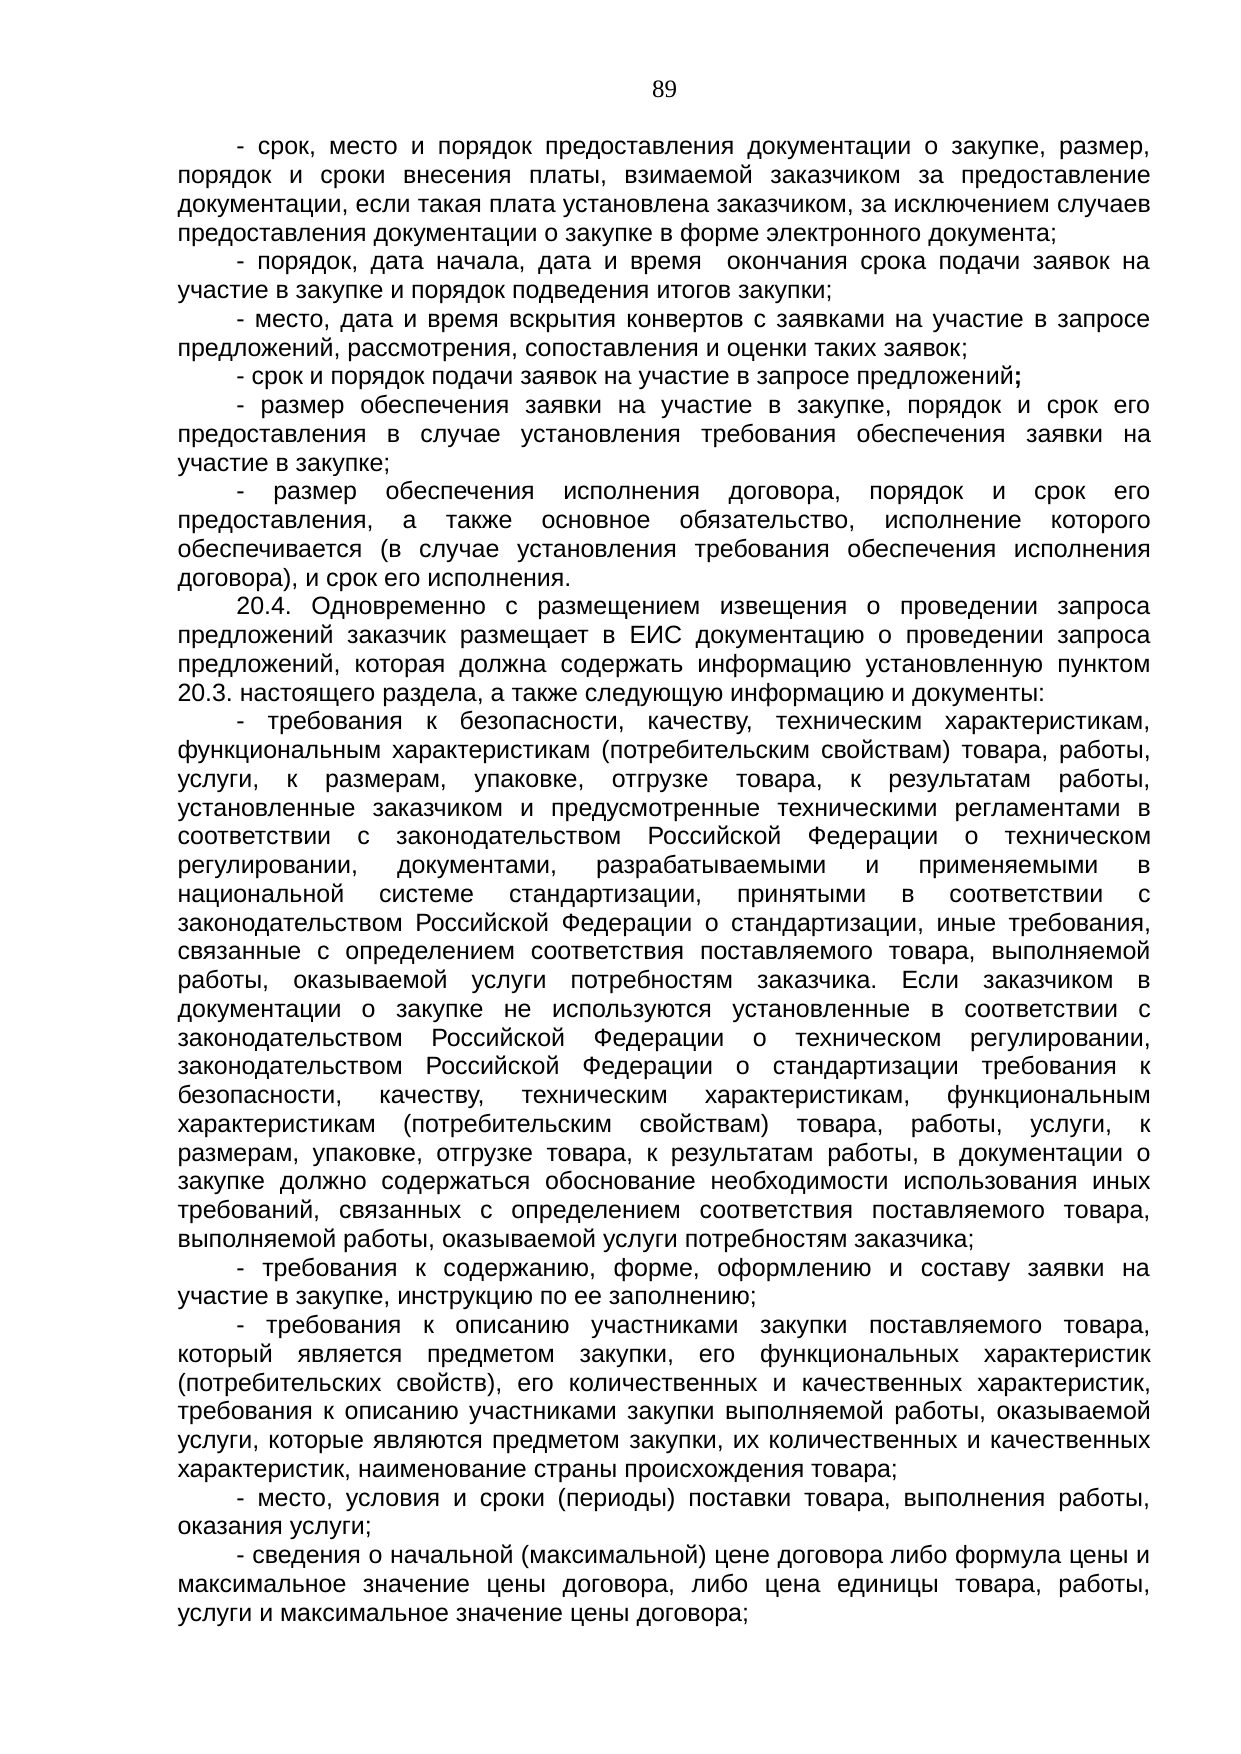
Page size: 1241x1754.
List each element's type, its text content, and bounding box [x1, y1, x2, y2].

text - срок и порядок подачи заявок на участие в запросе предложений; [177, 361, 1152, 390]
text - требования к безопасности, качеству, техническим характеристикам, функциональным характеристикам (потребительским свойствам) товара, работы, услуги, к размерам, упаковке, отгрузке товара, к результатам работы, установленные заказчиком и предусмотренные техническими регламентами в соответствии с законодательством Российской Федерации о техническом регулировании, документами, разрабатываемыми и применяемыми в национальной системе стандартизации, принятыми в соответствии с законодательством Российской Федерации о стандартизации, иные требования, связанные с определением соответствия поставляемого товара, выполняемой работы, оказываемой услуги потребностям заказчика. Если заказчиком в документации о закупке не используются установленные в соответствии с законодательством Российской Федерации о техническом регулировании, законодательством Российской Федерации о стандартизации требования к безопасности, качеству, техническим характеристикам, функциональным характеристикам (потребительским свойствам) товара, работы, услуги, к размерам, упаковке, отгрузке товара, к результатам работы, в документации о закупке должно содержаться обоснование необходимости использования иных требований, связанных с определением соответствия поставляемого товара, выполняемой работы, оказываемой услуги потребностям заказчика; [177, 706, 1152, 1253]
text - порядок, дата начала, дата и время окончания срока подачи заявок на участие в закупке и порядок подведения итогов закупки; [177, 246, 1152, 304]
text - требования к содержанию, форме, оформлению и составу заявки на участие в закупке, инструкцию по ее заполнению; [177, 1253, 1152, 1310]
text - размер обеспечения заявки на участие в закупке, порядок и срок его предоставления в случае установления требования обеспечения заявки на участие в закупке; [177, 390, 1152, 476]
text 20.4. Одновременно с размещением извещения о проведении запроса предложений заказчик размещает в ЕИС документацию о проведении запроса предложений, которая должна содержать информацию установленную пунктом 20.3. настоящего раздела, а также следующую информацию и документы: [177, 591, 1152, 706]
text - срок, место и порядок предоставления документации о закупке, размер, порядок и сроки внесения платы, взимаемой заказчиком за предоставление документации, если такая плата установлена заказчиком, за исключением случаев предоставления документации о закупке в форме электронного документа; [177, 131, 1152, 246]
text - размер обеспечения исполнения договора, порядок и срок его предоставления, а также основное обязательство, исполнение которого обеспечивается (в случае установления требования обеспечения исполнения договора), и срок его исполнения. [177, 476, 1152, 591]
text - место, дата и время вскрытия конвертов с заявками на участие в запросе предложений, рассмотрения, сопоставления и оценки таких заявок; [177, 304, 1152, 361]
text - сведения о начальной (максимальной) цене договора либо формула цены и максимальное значение цены договора, либо цена единицы товара, работы, услуги и максимальное значение цены договора; [177, 1540, 1152, 1626]
text - требования к описанию участниками закупки поставляемого товара, который является предметом закупки, его функциональных характеристик (потребительских свойств), его количественных и качественных характеристик, требования к описанию участниками закупки выполняемой работы, оказываемой услуги, которые являются предметом закупки, их количественных и качественных характеристик, наименование страны происхождения товара; [177, 1310, 1152, 1483]
text - место, условия и сроки (периоды) поставки товара, выполнения работы, оказания услуги; [177, 1483, 1152, 1540]
